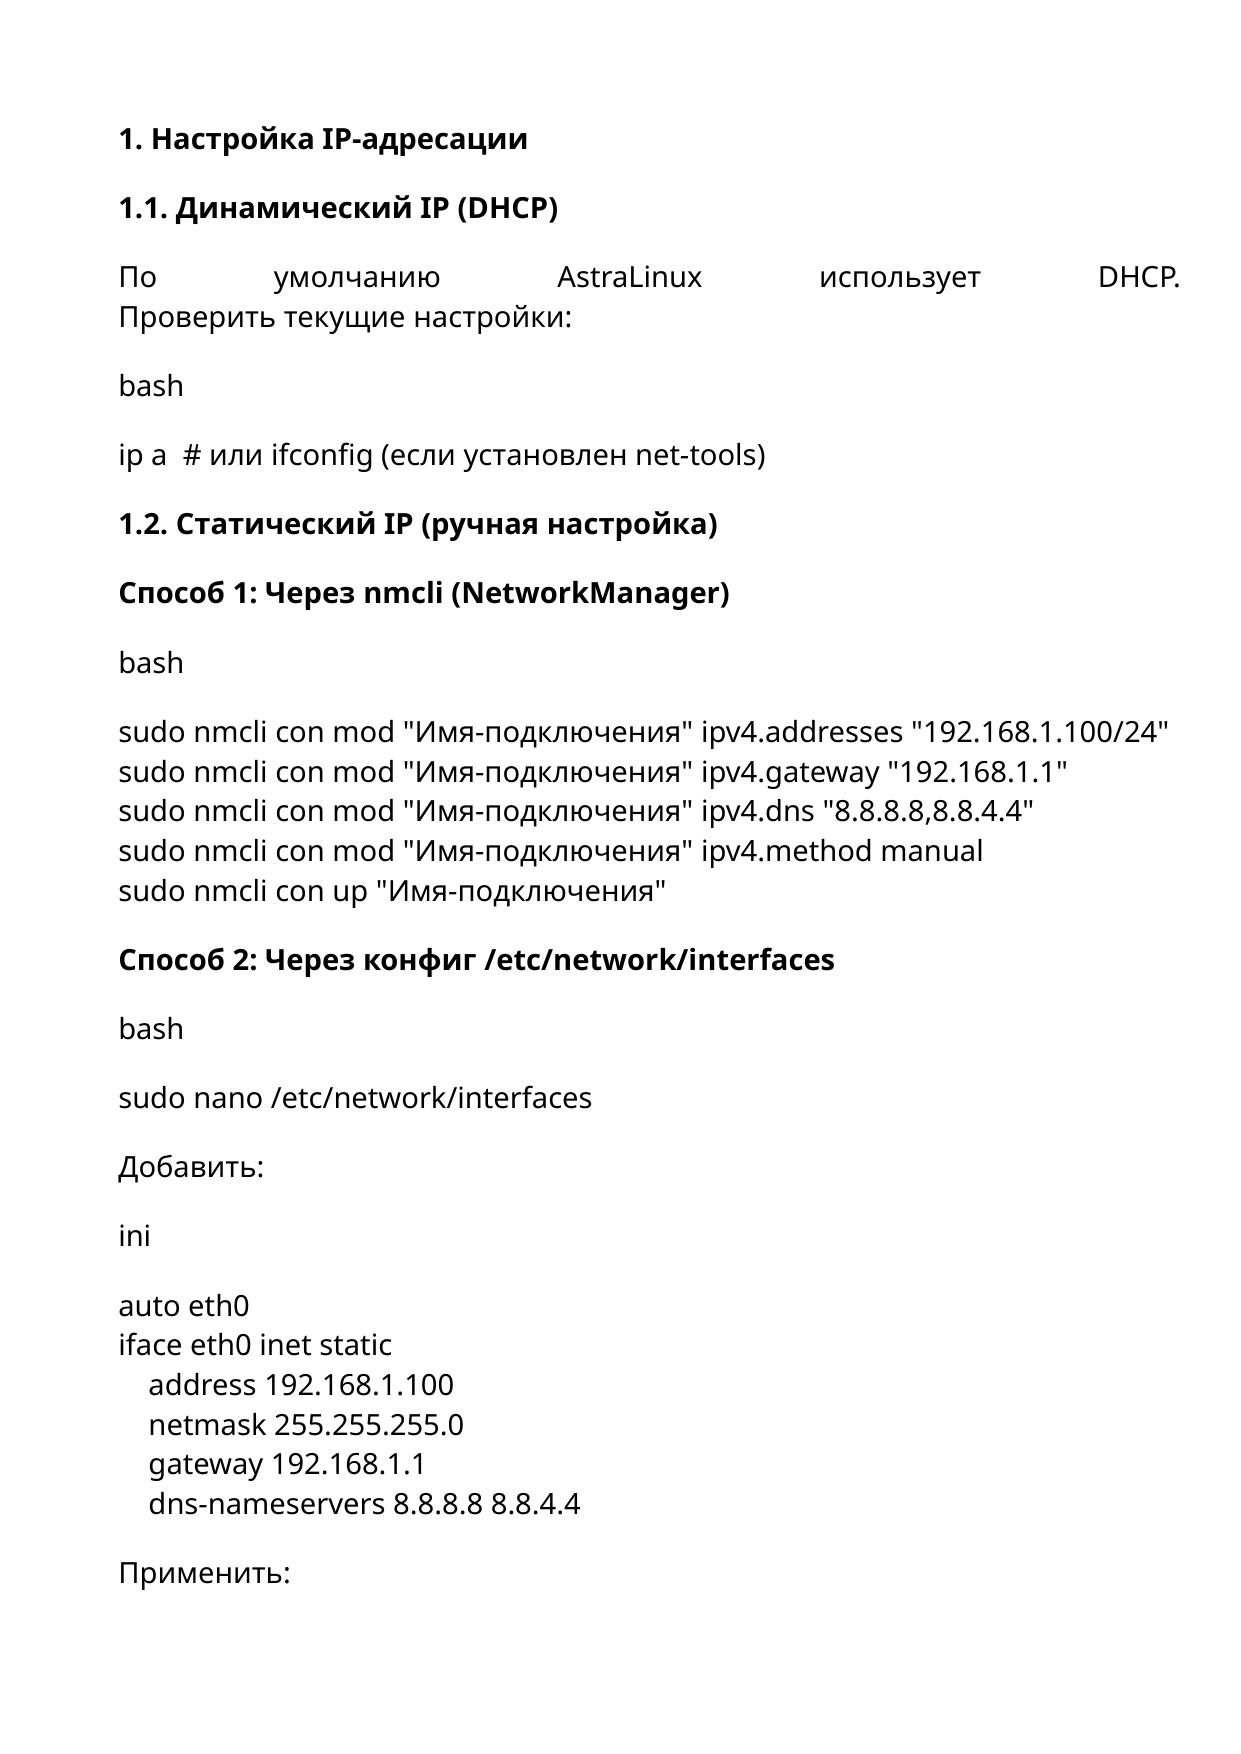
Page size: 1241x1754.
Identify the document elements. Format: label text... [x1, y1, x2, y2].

text netmask 255.255.255.0 [118, 1404, 1181, 1444]
text dns-nameservers 8.8.8.8 8.8.4.4 [118, 1483, 1181, 1523]
text sudo nmcli con mod "Имя-подключения" ipv4.addresses "192.168.1.100/24" [118, 711, 1181, 751]
text По умолчанию AstraLinux использует DHCP. Проверить текущие настройки: [118, 256, 1181, 336]
text sudo nmcli con mod "Имя-подключения" ipv4.method manual [118, 830, 1181, 870]
text bash [118, 1008, 1181, 1048]
text ini [118, 1216, 1181, 1255]
text bash [118, 642, 1181, 682]
subtitle 1.2. Статический IP (ручная настройка) [118, 504, 1181, 543]
text gateway 192.168.1.1 [118, 1444, 1181, 1483]
text sudo nmcli con mod "Имя-подключения" ipv4.dns "8.8.8.8,8.8.4.4" [118, 791, 1181, 830]
text Способ 1: Через nmcli (NetworkManager) [118, 573, 1181, 612]
text Добавить: [118, 1147, 1181, 1186]
text iface eth0 inet static [118, 1324, 1181, 1364]
subtitle 1. Настройка IP-адресации [118, 118, 1181, 158]
text sudo nano /etc/network/interfaces [118, 1077, 1181, 1117]
text address 192.168.1.100 [118, 1364, 1181, 1404]
text ip a # или ifconfig (если установлен net-tools) [118, 434, 1181, 474]
subtitle 1.1. Динамический IP (DHCP) [118, 187, 1181, 227]
text sudo nmcli con mod "Имя-подключения" ipv4.gateway "192.168.1.1" [118, 751, 1181, 791]
text sudo nmcli con up "Имя-подключения" [118, 870, 1181, 909]
text Способ 2: Через конфиг /etc/network/interfaces [118, 939, 1181, 979]
text bash [118, 365, 1181, 405]
text auto eth0 [118, 1285, 1181, 1324]
text Применить: [118, 1552, 1181, 1592]
